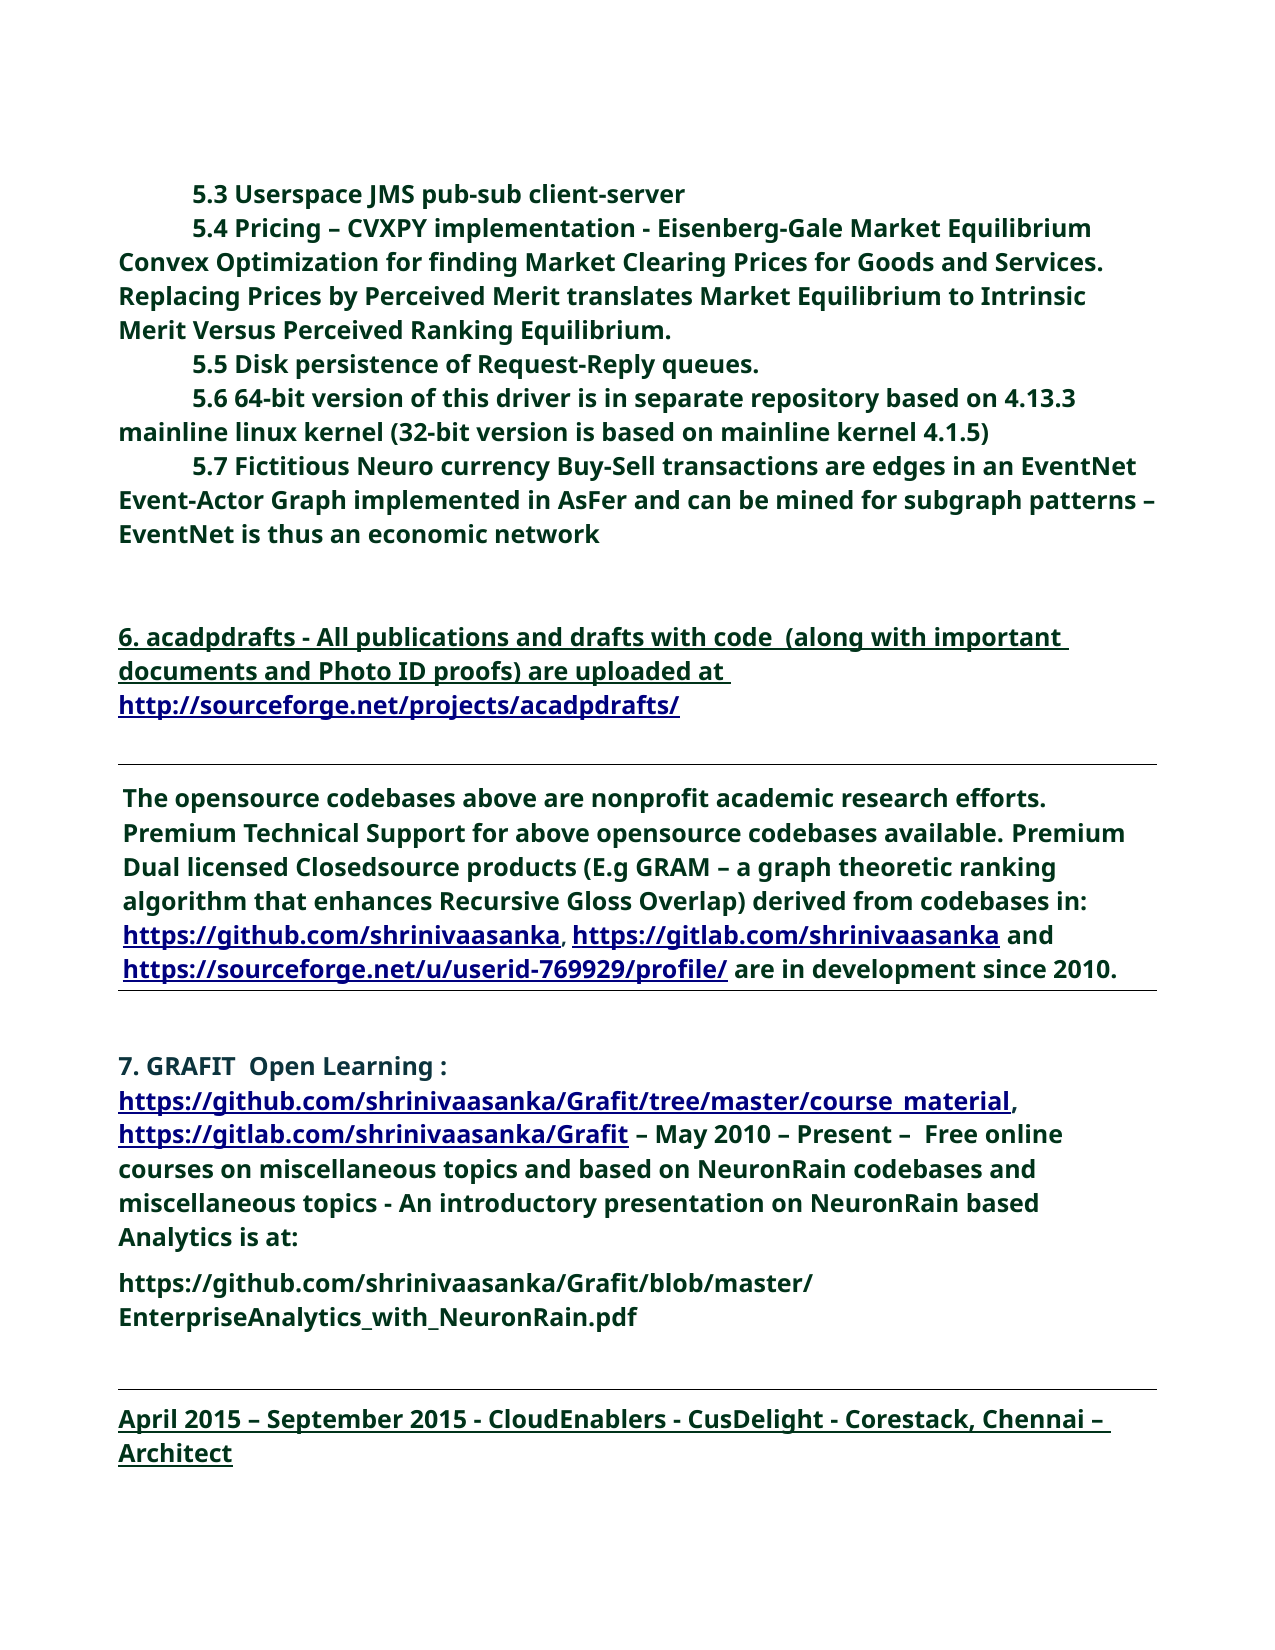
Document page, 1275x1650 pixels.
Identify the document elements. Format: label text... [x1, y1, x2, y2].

text 6. acadpdrafts - All publications and drafts with code (along with important documents and Photo ID proofs) are uploaded at http://sourceforge.net/projects/acadpdrafts/ [118, 619, 1157, 721]
text 5.3 Userspace JMS pub-sub client-server [118, 176, 1157, 210]
text 5.6 64-bit version of this driver is in separate repository based on 4.13.3 mainline linux kernel (32-bit version is based on mainline kernel 4.1.5) [118, 381, 1157, 449]
text 7. GRAFIT Open Learning : https://github.com/shrinivaasanka/Grafit/tree/master/course_material, https://gitlab.com/shrinivaasanka/Grafit – May 2010 – Present – Free online courses on miscellaneous topics and based on NeuronRain codebases and miscellaneous topics - An introductory presentation on NeuronRain based Analytics is at: [118, 1049, 1157, 1253]
text 5.7 Fictitious Neuro currency Buy-Sell transactions are edges in an EventNet Event-Actor Graph implemented in AsFer and can be mined for subgraph patterns – EventNet is thus an economic network [118, 449, 1157, 551]
text The opensource codebases above are nonprofit academic research efforts. Premium Technical Support for above opensource codebases available. Premium Dual licensed Closedsource products (E.g GRAM – a graph theoretic ranking algorithm that enhances Recursive Gloss Overlap) derived from codebases in: https://github.com/shrinivaasanka, https://gitlab.com/shrinivaasanka and https://sourceforge.net/u/userid-769929/profile/ are in development since 2010. [118, 777, 1157, 990]
text 5.4 Pricing – CVXPY implementation - Eisenberg-Gale Market Equilibrium Convex Optimization for finding Market Clearing Prices for Goods and Services. Replacing Prices by Perceived Merit translates Market Equilibrium to Intrinsic Merit Versus Perceived Ranking Equilibrium. [118, 210, 1157, 347]
text April 2015 – September 2015 - CloudEnablers - CusDelight - Corestack, Chennai – Architect [118, 1402, 1157, 1470]
text 5.5 Disk persistence of Request-Reply queues. [118, 347, 1157, 381]
text https://github.com/shrinivaasanka/Grafit/blob/master/EnterpriseAnalytics_with_NeuronRain.pdf [118, 1266, 1157, 1334]
